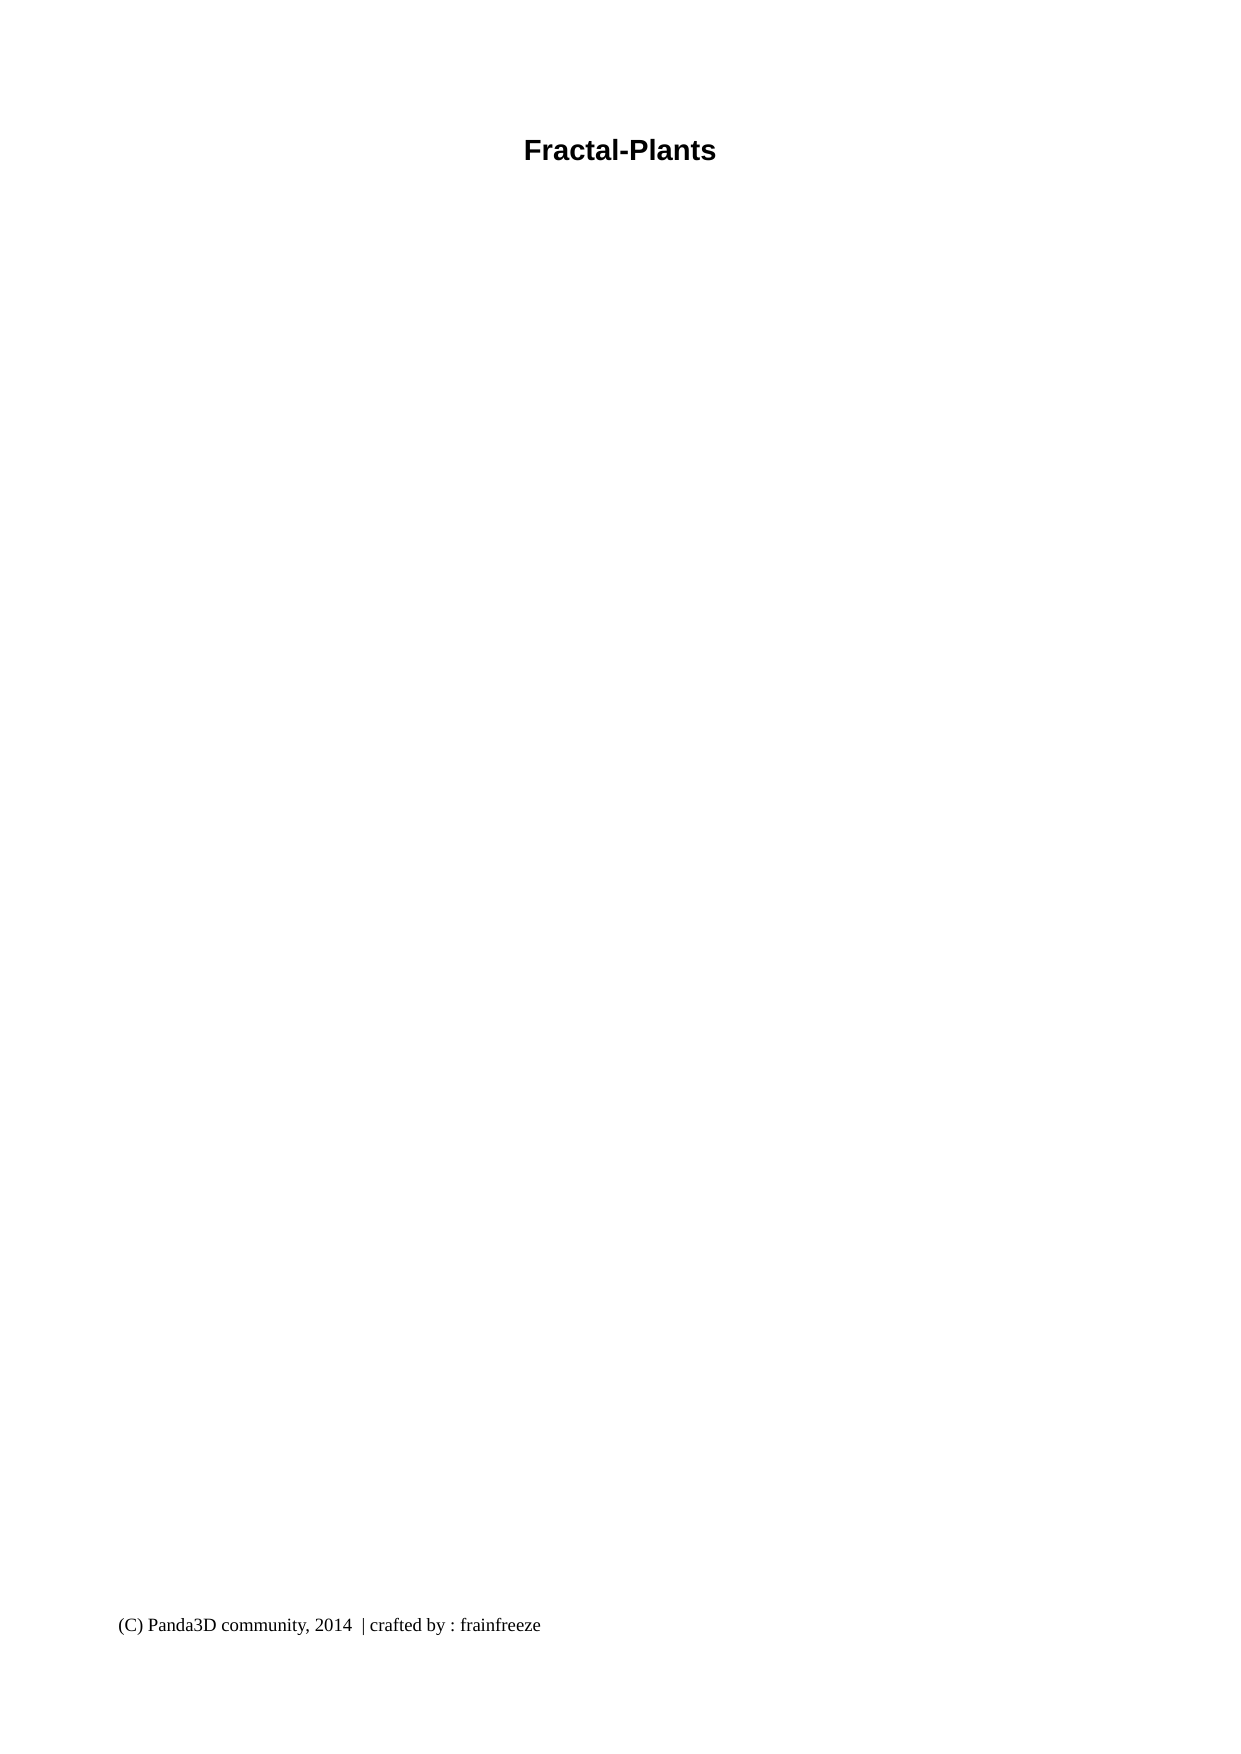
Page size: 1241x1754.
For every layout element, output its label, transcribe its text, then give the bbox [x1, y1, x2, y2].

subtitle Fractal-Plants [118, 133, 1122, 166]
